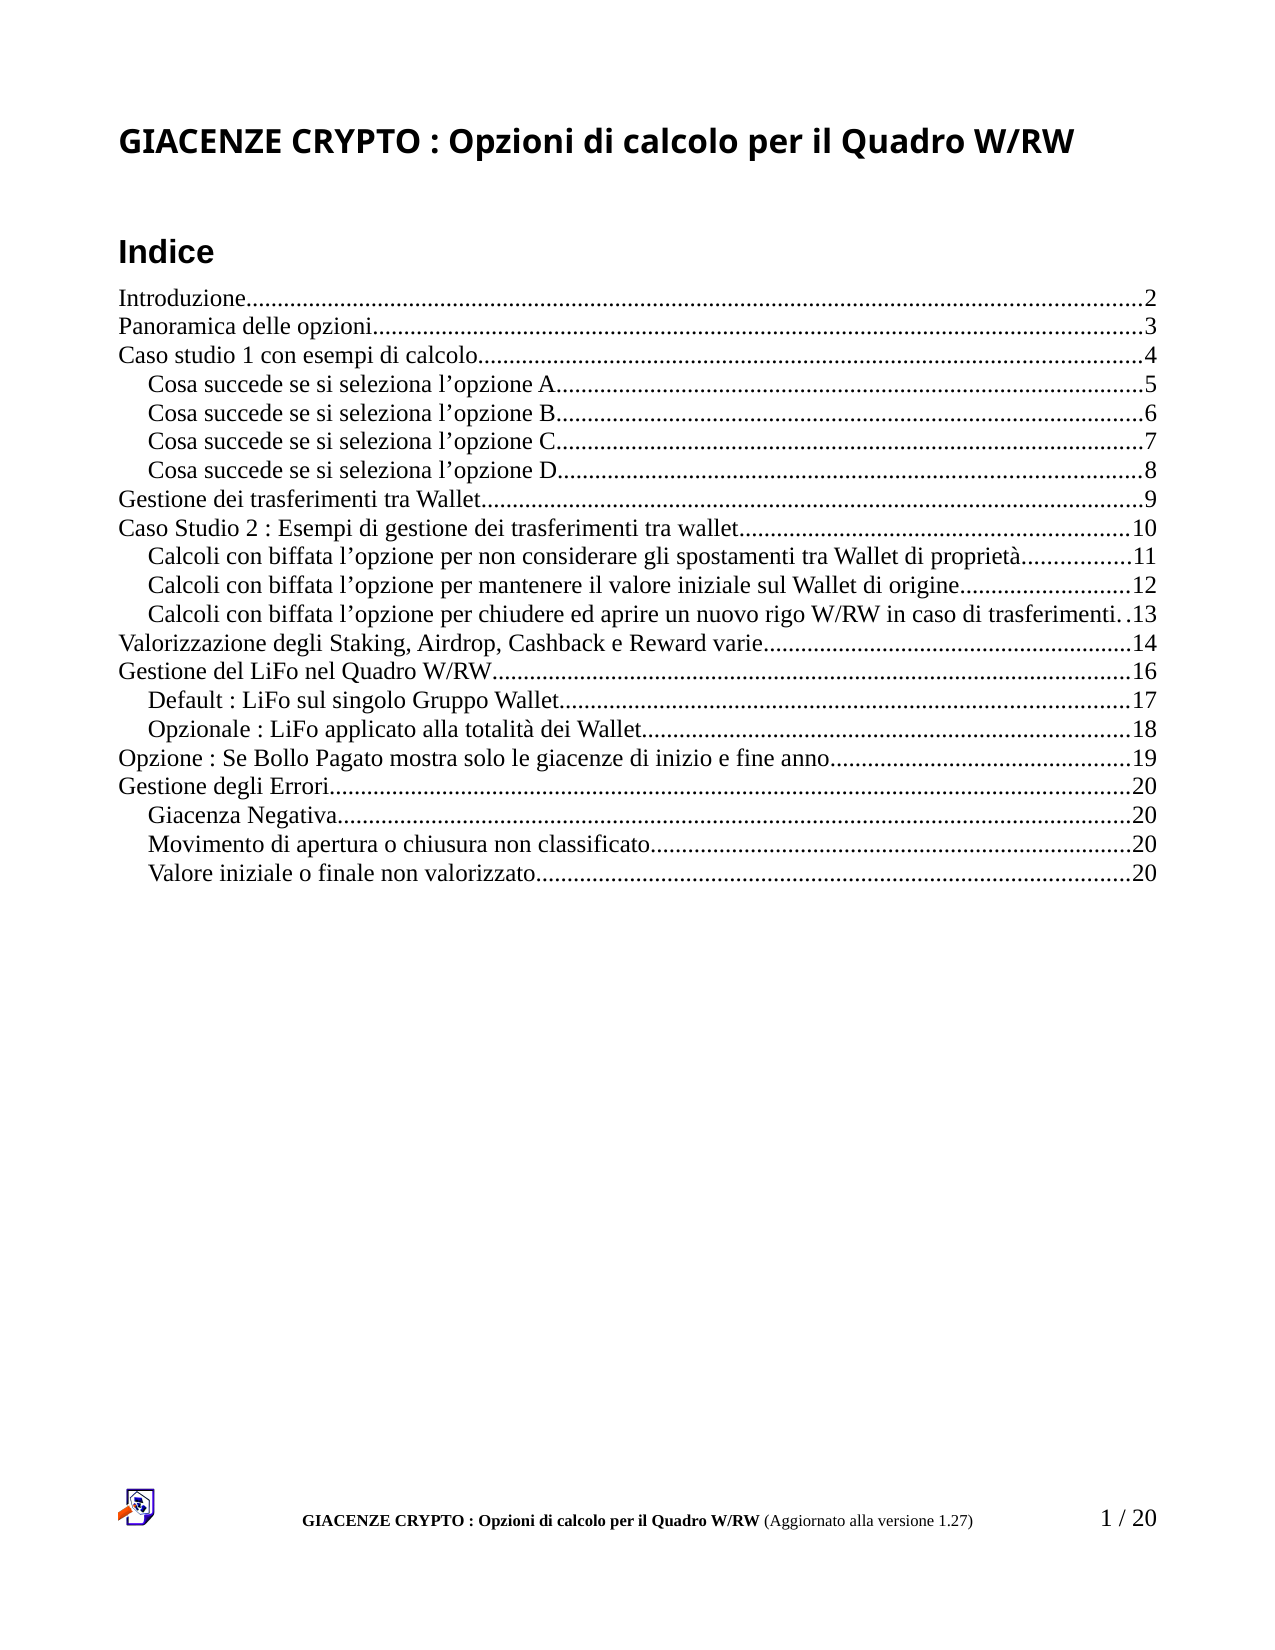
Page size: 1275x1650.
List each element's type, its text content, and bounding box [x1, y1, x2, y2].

text Valorizzazione degli Staking, Airdrop, Cashback e Reward varie 14 [118, 628, 1157, 656]
subtitle Indice [118, 232, 1157, 270]
text Movimento di apertura o chiusura non classificato 20 [148, 829, 1157, 858]
text Gestione degli Errori 20 [118, 771, 1157, 800]
text Caso studio 1 con esempi di calcolo 4 [118, 340, 1157, 369]
text Gestione dei trasferimenti tra Wallet 9 [118, 484, 1157, 513]
text Giacenza Negativa 20 [148, 800, 1157, 829]
text Opzione : Se Bollo Pagato mostra solo le giacenze di inizio e fine anno 19 [118, 743, 1157, 771]
text Cosa succede se si seleziona l’opzione B 6 [148, 398, 1157, 426]
text Cosa succede se si seleziona l’opzione C 7 [148, 426, 1157, 455]
text Default : LiFo sul singolo Gruppo Wallet 17 [148, 685, 1157, 714]
text Calcoli con biffata l’opzione per non considerare gli spostamenti tra Wallet di proprietà 11 [148, 541, 1157, 570]
text Calcoli con biffata l’opzione per chiudere ed aprire un nuovo rigo W/RW in caso di trasferimenti 13 [148, 599, 1157, 628]
text GIACENZE CRYPTO : Opzioni di calcolo per il Quadro W/RW [118, 118, 1157, 163]
picture [118, 1488, 155, 1526]
text Introduzione 2 [118, 283, 1157, 311]
text Caso Studio 2 : Esempi di gestione dei trasferimenti tra wallet 10 [118, 513, 1157, 541]
text Gestione del LiFo nel Quadro W/RW 16 [118, 656, 1157, 685]
text Panoramica delle opzioni 3 [118, 311, 1157, 340]
text Calcoli con biffata l’opzione per mantenere il valore iniziale sul Wallet di origine 12 [148, 570, 1157, 599]
text Cosa succede se si seleziona l’opzione D 8 [148, 455, 1157, 484]
text Opzionale : LiFo applicato alla totalità dei Wallet 18 [148, 714, 1157, 743]
text Cosa succede se si seleziona l’opzione A 5 [148, 369, 1157, 398]
text Valore iniziale o finale non valorizzato 20 [148, 858, 1157, 886]
